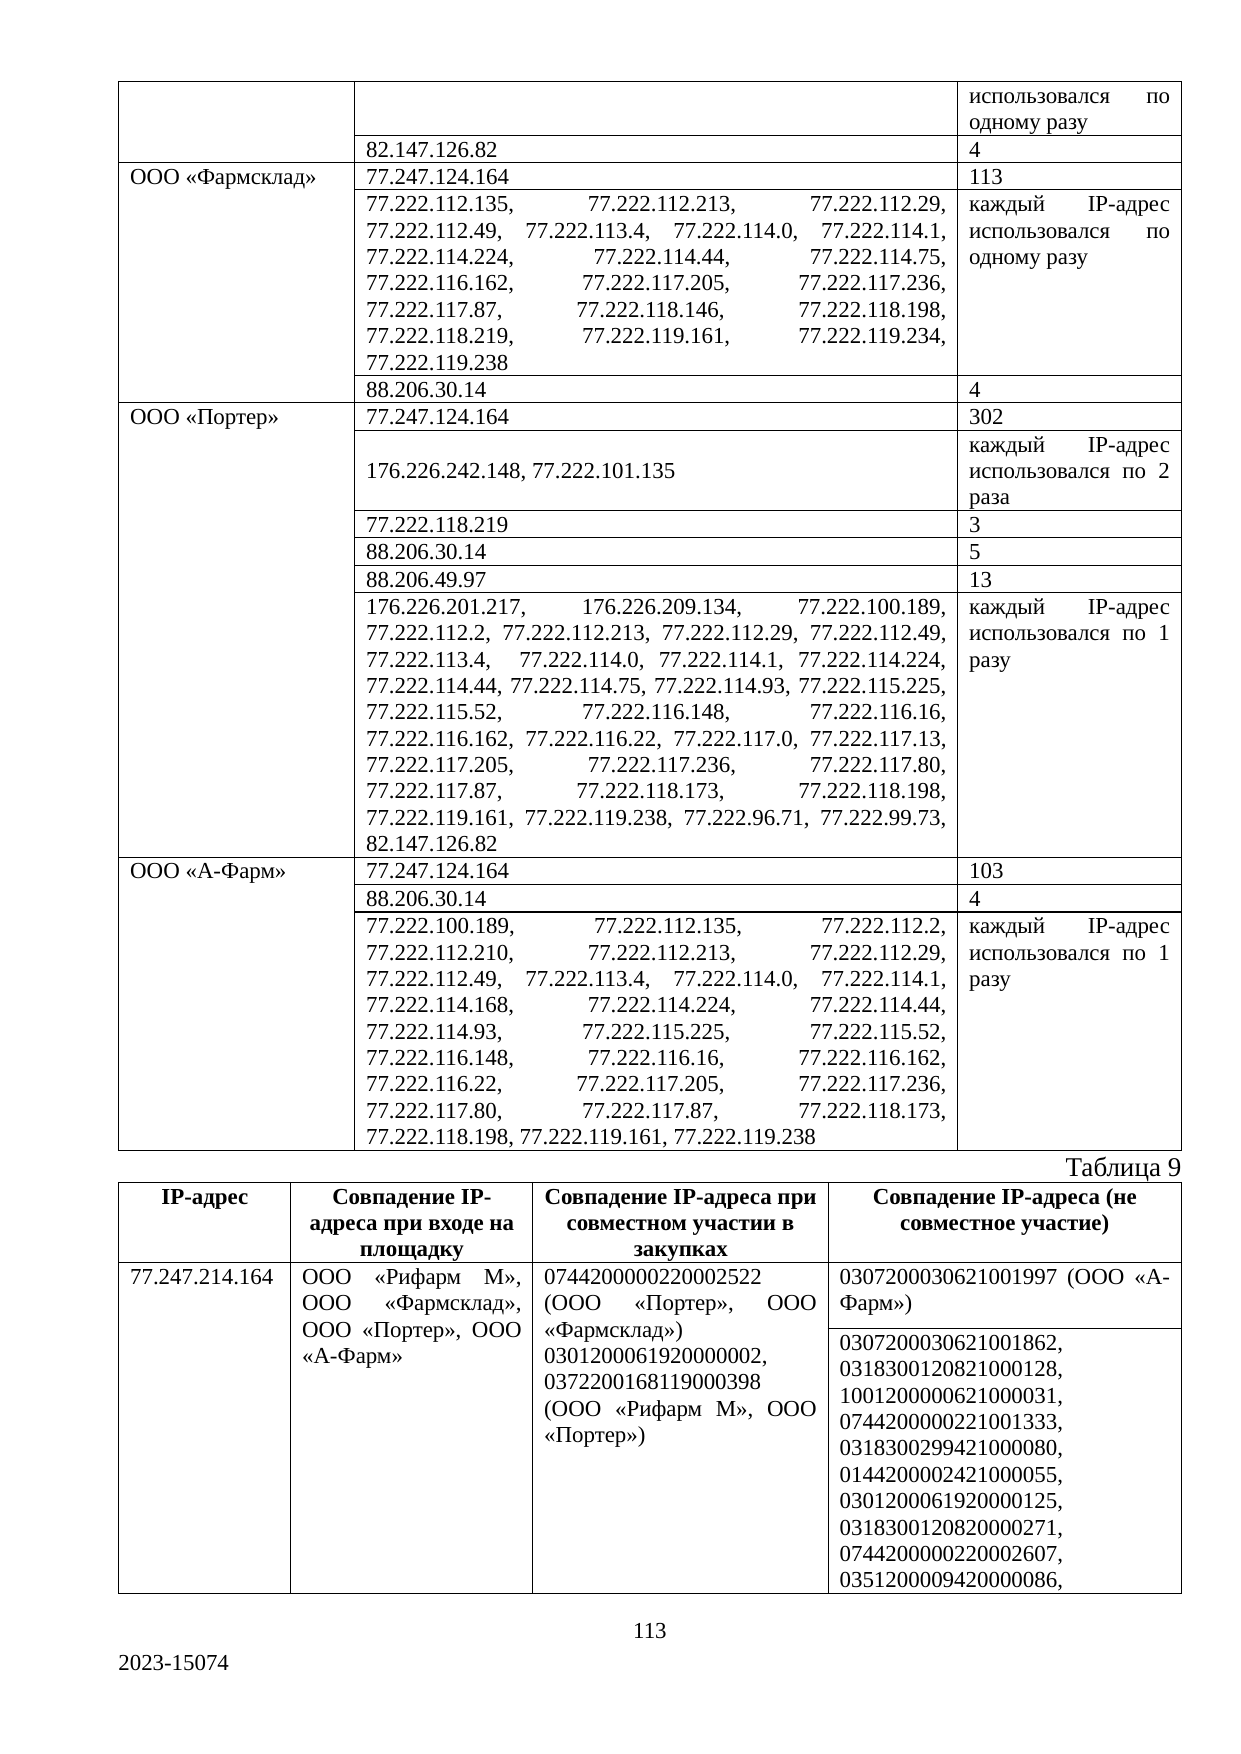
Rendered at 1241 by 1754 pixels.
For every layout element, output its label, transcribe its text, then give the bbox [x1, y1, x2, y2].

table_cell каждый IP-адрес использовался по 1 разу [958, 913, 1181, 1149]
table_cell 113 [958, 163, 1181, 189]
table_cell 176.226.242.148, 77.222.101.135 [355, 431, 957, 510]
text Таблица 9 [118, 1151, 1181, 1182]
table_cell ООО «Фармсклад» [119, 163, 354, 402]
table_header IP-адрес [119, 1183, 290, 1262]
table_header Совпадение IP-адреса при входе на площадку [291, 1183, 532, 1262]
table_cell 4 [958, 885, 1181, 911]
table_cell 4 [958, 376, 1181, 402]
table_cell использовался по одному разу [958, 82, 1181, 134]
table_cell каждый IP-адрес использовался по одному разу [958, 190, 1181, 375]
table_cell 3 [958, 511, 1181, 537]
table_cell 77.222.112.135, 77.222.112.213, 77.222.112.29, 77.222.112.49, 77.222.113.4, 77.222.114.0, 77.222.114.1, 77.222.114.224, 77.222.114.44, 77.222.114.75, 77.222.116.162, 77.222.117.205, 77.222.117.236, 77.222.117.87, 77.222.118.146, 77.222.118.198, 77.222.118.219, 77.222.119.161, 77.222.119.234, 77.222.119.238 [355, 190, 957, 375]
table_cell 88.206.30.14 [355, 538, 957, 564]
table_cell 77.222.100.189, 77.222.112.135, 77.222.112.2, 77.222.112.210, 77.222.112.213, 77.222.112.29, 77.222.112.49, 77.222.113.4, 77.222.114.0, 77.222.114.1, 77.222.114.168, 77.222.114.224, 77.222.114.44, 77.222.114.93, 77.222.115.225, 77.222.115.52, 77.222.116.148, 77.222.116.16, 77.222.116.162, 77.222.116.22, 77.222.117.205, 77.222.117.236, 77.222.117.80, 77.222.117.87, 77.222.118.173, 77.222.118.198, 77.222.119.161, 77.222.119.238 [355, 913, 957, 1149]
table_cell 176.226.201.217, 176.226.209.134, 77.222.100.189, 77.222.112.2, 77.222.112.213, 77.222.112.29, 77.222.112.49, 77.222.113.4, 77.222.114.0, 77.222.114.1, 77.222.114.224, 77.222.114.44, 77.222.114.75, 77.222.114.93, 77.222.115.225, 77.222.115.52, 77.222.116.148, 77.222.116.16, 77.222.116.162, 77.222.116.22, 77.222.117.0, 77.222.117.13, 77.222.117.205, 77.222.117.236, 77.222.117.80, 77.222.117.87, 77.222.118.173, 77.222.118.198, 77.222.119.161, 77.222.119.238, 77.222.96.71, 77.222.99.73, 82.147.126.82 [355, 593, 957, 857]
table_header Совпадение IP-адреса при совместном участии в закупках [533, 1183, 828, 1262]
table_header Совпадение IP-адреса (не совместное участие) [829, 1183, 1181, 1262]
table_cell каждый IP-адрес использовался по 2 раза [958, 431, 1181, 510]
table_cell ООО «Портер» [119, 403, 354, 857]
table_cell ООО «А-Фарм» [119, 858, 354, 1149]
table_cell 0307200030621001862, 0318300120821000128, 1001200000621000031, 0744200000221001333, 0318300299421000080, 0144200002421000055, 0301200061920000125, 0318300120820000271, 0744200000220002607, 0351200009420000086, [829, 1329, 1181, 1593]
table_cell 88.206.49.97 [355, 566, 957, 592]
table_cell каждый IP-адрес использовался по 1 разу [958, 593, 1181, 857]
table_cell 77.247.124.164 [355, 403, 957, 430]
table_cell 77.247.124.164 [355, 163, 957, 189]
table_cell 103 [958, 858, 1181, 884]
table_cell 0744200000220002522 (ООО «Портер», ООО «Фармсклад») 0301200061920000002, 0372200168119000398 (ООО «Рифарм М», ООО «Портер») [533, 1263, 828, 1593]
table_cell 77.222.118.219 [355, 511, 957, 537]
table_cell 302 [958, 403, 1181, 430]
table_cell [355, 82, 957, 134]
table_cell 0307200030621001997 (ООО «А-Фарм») [829, 1263, 1181, 1328]
table_cell 82.147.126.82 [355, 136, 957, 162]
table_cell 77.247.124.164 [355, 858, 957, 884]
table_cell 13 [958, 566, 1181, 592]
table_cell 88.206.30.14 [355, 376, 957, 402]
table_cell 77.247.214.164 [119, 1263, 290, 1593]
table_cell 88.206.30.14 [355, 885, 957, 911]
table_cell ООО «Рифарм М», ООО «Фармсклад», ООО «Портер», ООО «А-Фарм» [291, 1263, 532, 1593]
table_cell 4 [958, 136, 1181, 162]
table_cell 5 [958, 538, 1181, 564]
